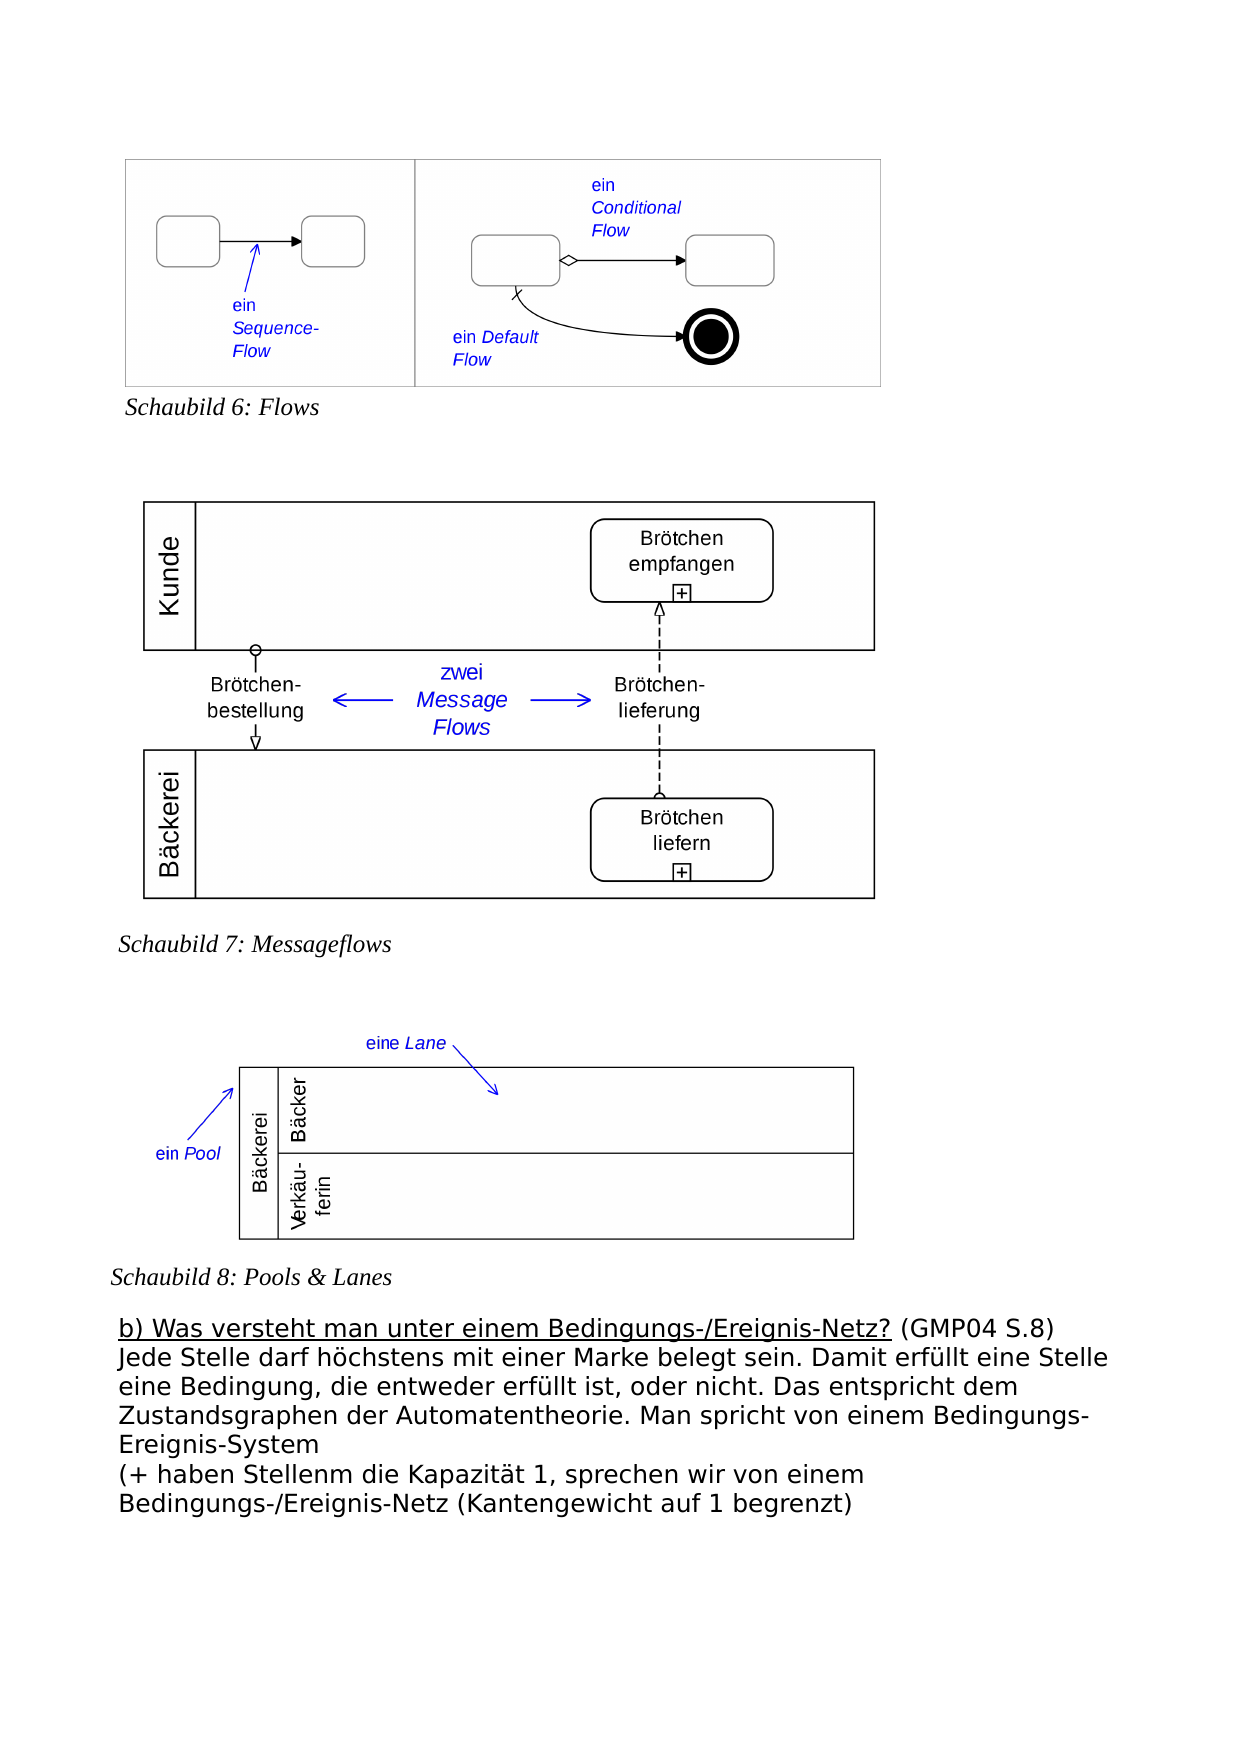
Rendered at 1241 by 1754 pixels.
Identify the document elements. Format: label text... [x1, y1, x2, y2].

text Schaubild 8: Pools & Lanes [110, 1257, 988, 1290]
text Jede Stelle darf höchstens mit einer Marke belegt sein. Damit erfüllt eine Stelle eine Bedingung, die entweder erfüllt ist, oder nicht. Das entspricht dem Zustandsgraphen der Automatentheorie. Man spricht von einem Bedingungs-Ereignis-System [118, 1343, 1122, 1460]
picture [110, 1023, 989, 1257]
text Schaubild 7: Messageflows [118, 924, 899, 957]
picture [118, 477, 899, 924]
text Schaubild 6: Flows [125, 387, 881, 421]
picture [125, 159, 881, 387]
text b) Was versteht man unter einem Bedingungs-/Ereignis-Netz? (GMP04 S.8) [118, 1314, 1122, 1343]
text (+ haben Stellenm die Kapazität 1, sprechen wir von einem Bedingungs-/Ereignis-Netz (Kantengewicht auf 1 begrenzt) [118, 1460, 1122, 1518]
